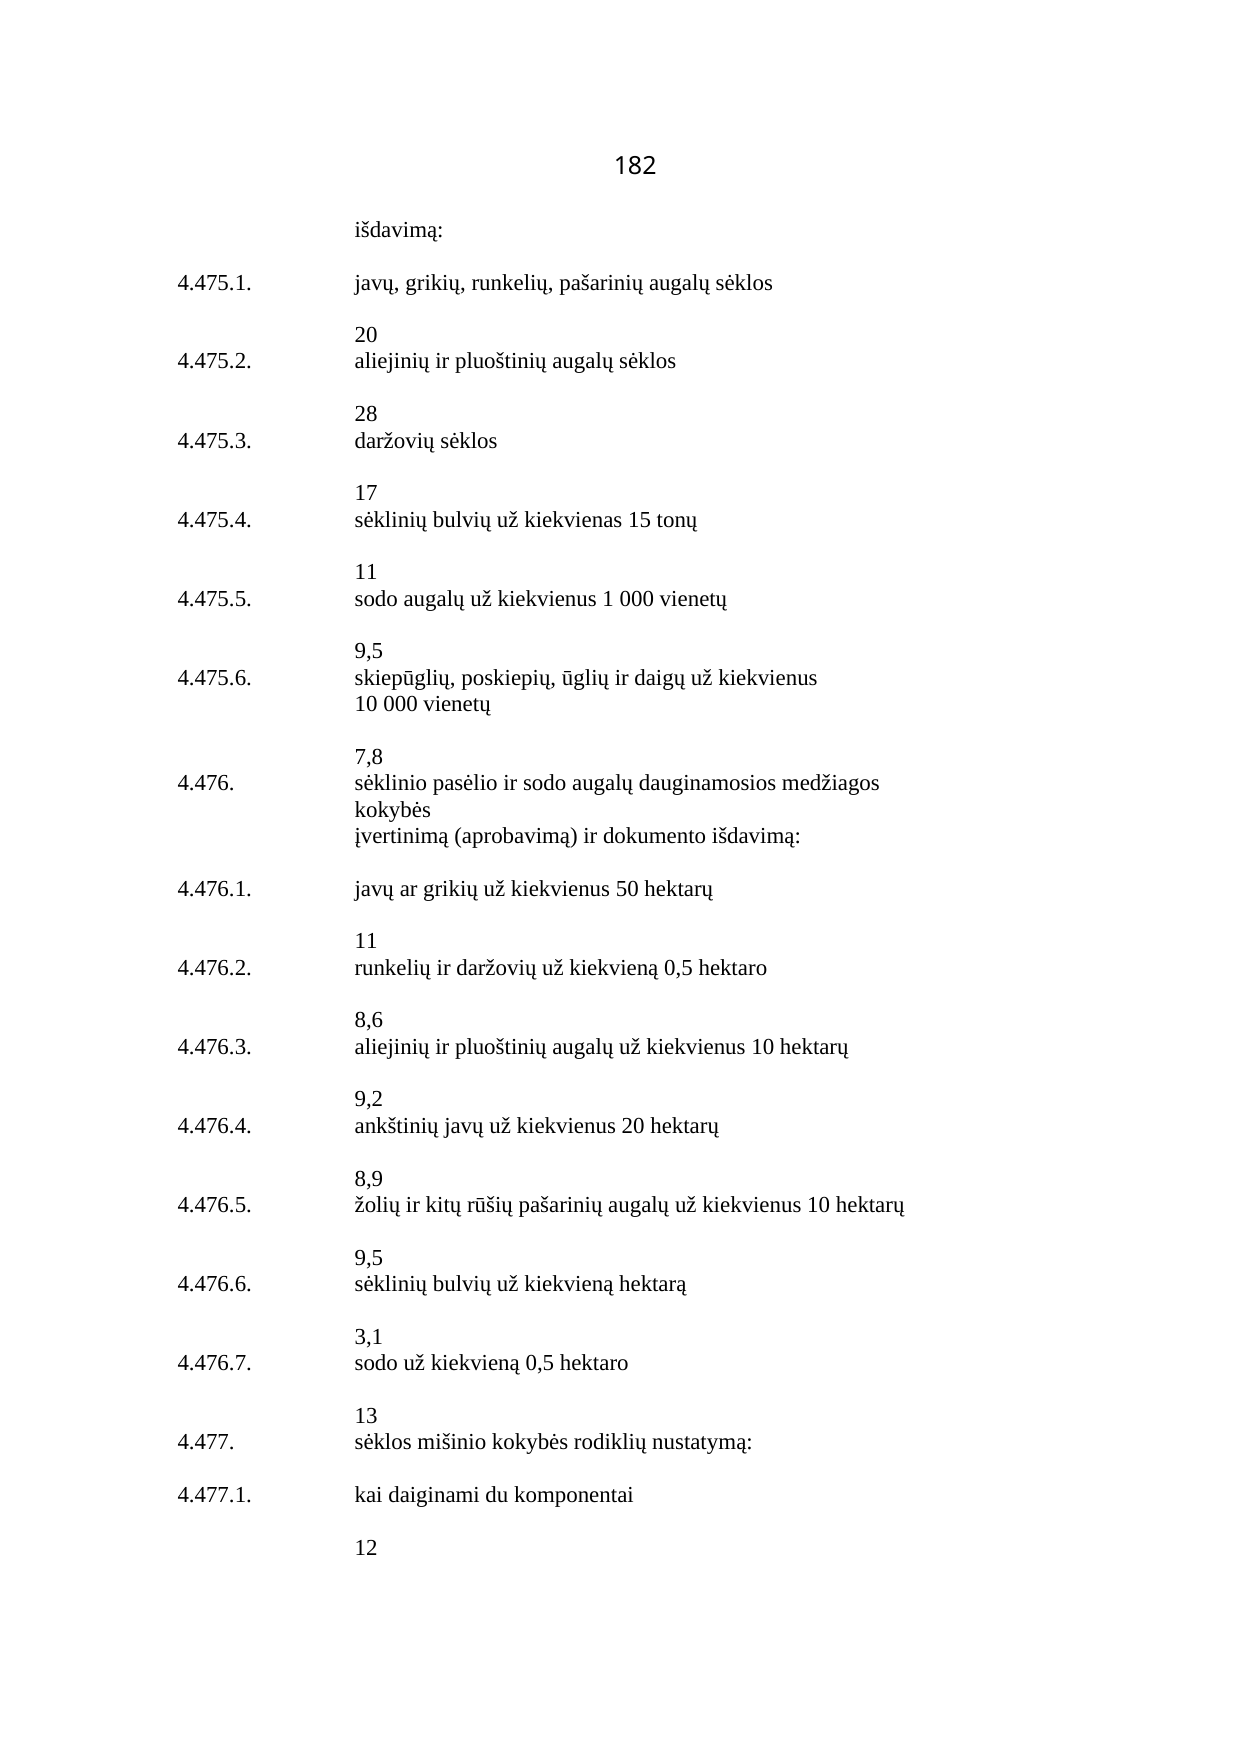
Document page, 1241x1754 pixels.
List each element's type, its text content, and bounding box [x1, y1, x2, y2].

text išdavimą: [354, 216, 945, 268]
text 4.476. sėklinio pasėlio ir sodo augalų dauginamosios medžiagos kokybės [177, 769, 945, 822]
text 4.475.3. daržovių sėklos 17 [177, 427, 945, 506]
text 4.476.7. sodo už kiekvieną 0,5 hektaro 13 [177, 1349, 945, 1428]
text 4.475.5. sodo augalų už kiekvienus 1 000 vienetų 9,5 [177, 585, 945, 664]
text 4.475.6. skiepūglių, poskiepių, ūglių ir daigų už kiekvienus 10 000 vienetų 7,8 [177, 664, 945, 769]
text 4.476.3. aliejinių ir pluoštinių augalų už kiekvienus 10 hektarų 9,2 [177, 1033, 945, 1112]
text 4.477.1. kai daiginami du komponentai 12 [177, 1481, 945, 1560]
text 4.476.5. žolių ir kitų rūšių pašarinių augalų už kiekvienus 10 hektarų 9,5 [177, 1191, 945, 1270]
text 4.476.1. javų ar grikių už kiekvienus 50 hektarų 11 [177, 875, 945, 954]
text 4.476.6. sėklinių bulvių už kiekvieną hektarą 3,1 [177, 1270, 945, 1349]
text 4.476.2. runkelių ir daržovių už kiekvieną 0,5 hektaro 8,6 [177, 954, 945, 1033]
text 4.476.4. ankštinių javų už kiekvienus 20 hektarų 8,9 [177, 1112, 945, 1191]
text įvertinimą (aprobavimą) ir dokumento išdavimą: [354, 822, 945, 875]
text 4.475.4. sėklinių bulvių už kiekvienas 15 tonų 11 [177, 506, 945, 585]
text 4.475.2. aliejinių ir pluoštinių augalų sėklos 28 [177, 348, 945, 427]
text 4.475.1. javų, grikių, runkelių, pašarinių augalų sėklos 20 [177, 268, 945, 348]
text 4.477. sėklos mišinio kokybės rodiklių nustatymą: [177, 1428, 945, 1481]
